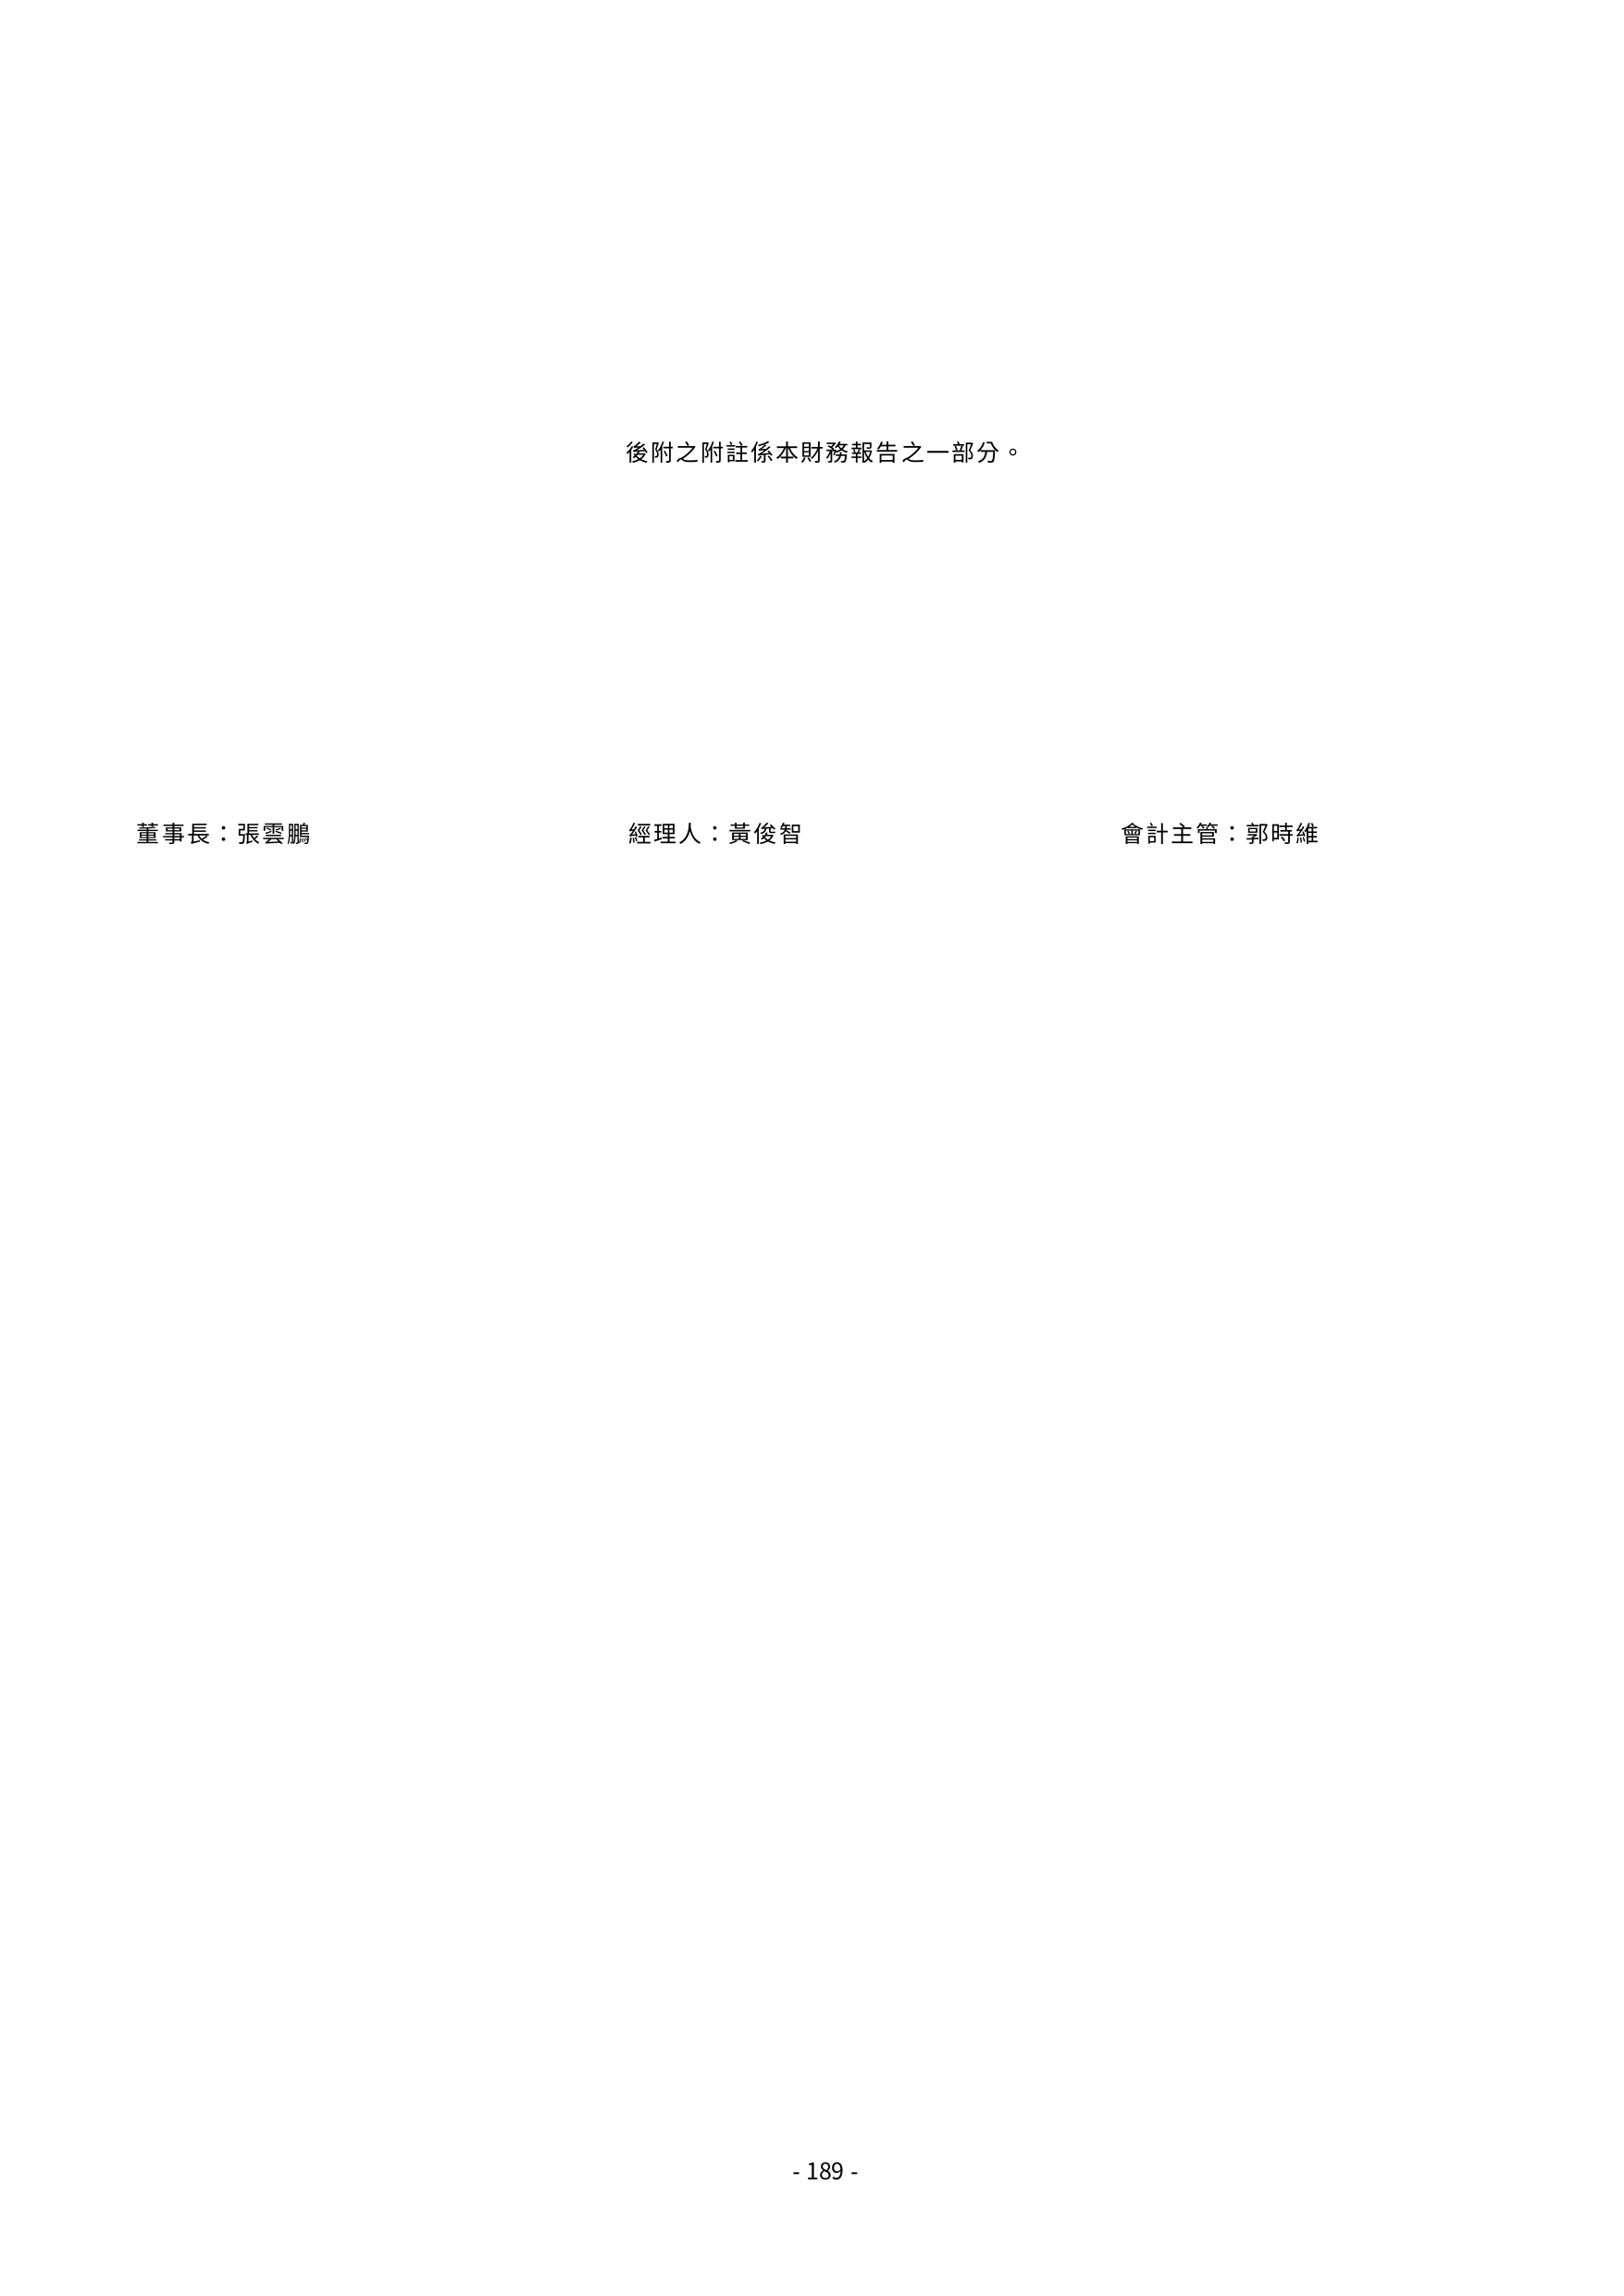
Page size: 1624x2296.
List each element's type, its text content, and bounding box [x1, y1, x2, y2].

text 董事長：張雲鵬 經理人：黃俊智 會計主管：郭時維 [137, 816, 1514, 850]
text 後附之附註係本財務報告之一部分。 [137, 435, 1514, 468]
